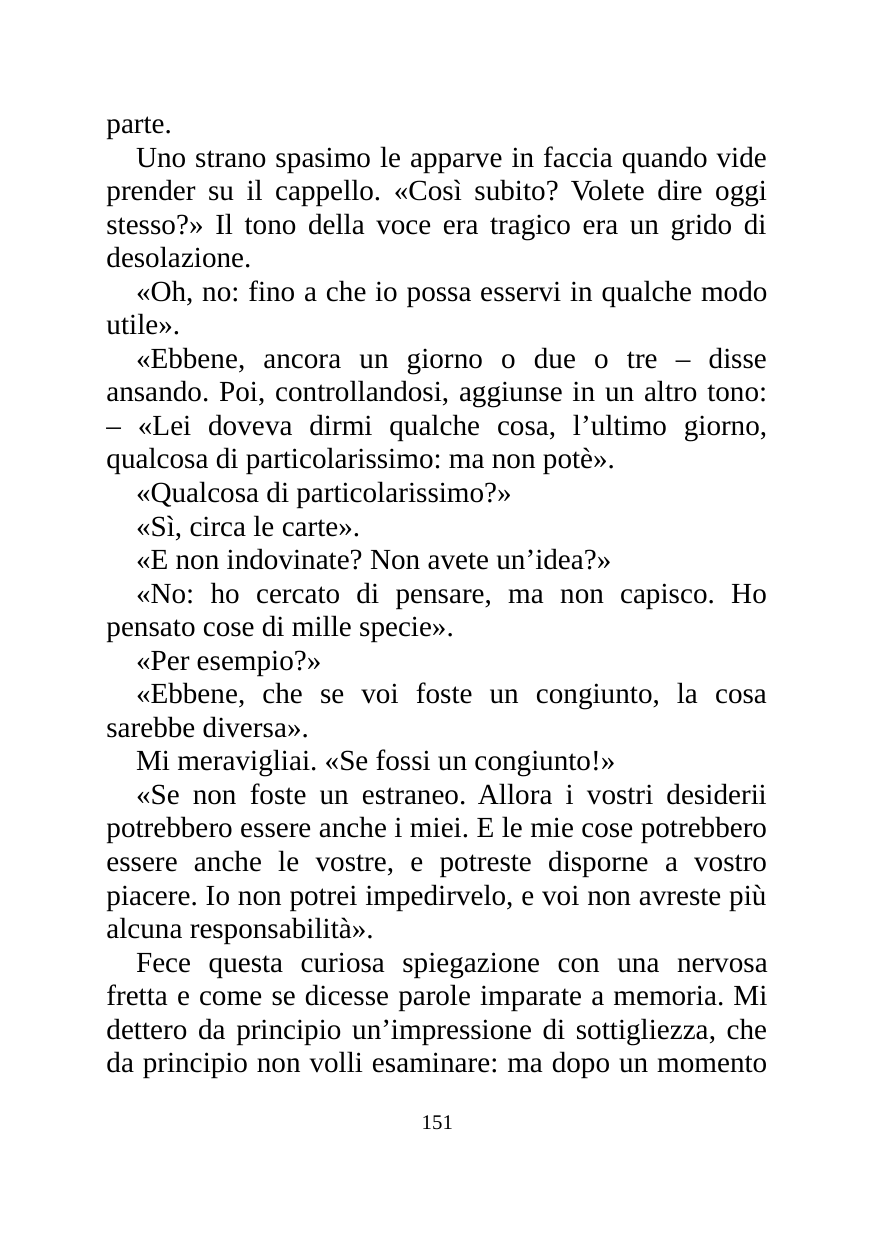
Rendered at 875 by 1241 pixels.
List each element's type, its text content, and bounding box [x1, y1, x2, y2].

text «No: ho cercato di pensare, ma non capisco. Ho pensato cose di mille specie». [106, 576, 768, 643]
text «Qualcosa di particolarissimo?» [106, 475, 768, 509]
text «Sì, circa le carte». [106, 509, 768, 542]
text parte. [106, 106, 768, 140]
text «Se non foste un estraneo. Allora i vostri desiderii potrebbero essere anche i miei. E le mie cose potrebbero essere anche le vostre, e potreste disporne a vostro piacere. Io non potrei impedirvelo, e voi non avreste più alcuna responsabilità». [106, 777, 768, 945]
text Mi meravigliai. «Se fossi un congiunto!» [106, 743, 768, 777]
text «Ebbene, ancora un giorno o due o tre – disse ansando. Poi, controllandosi, aggiunse in un altro tono: – «Lei doveva dirmi qualche cosa, l’ultimo giorno, qualcosa di particolarissimo: ma non potè». [106, 341, 768, 475]
text «E non indovinate? Non avete un’idea?» [106, 542, 768, 576]
text Uno strano spasimo le apparve in faccia quando vide prender su il cappello. «Così subito? Volete dire oggi stesso?» Il tono della voce era tragico era un grido di desolazione. [106, 140, 768, 274]
text Fece questa curiosa spiegazione con una nervosa fretta e come se dicesse parole imparate a memoria. Mi dettero da principio un’impressione di sottigliezza, che da principio non volli esaminare: ma dopo un momento [106, 945, 768, 1079]
text «Per esempio?» [106, 643, 768, 676]
text «Ebbene, che se voi foste un congiunto, la cosa sarebbe diversa». [106, 676, 768, 743]
text «Oh, no: fino a che io possa esservi in qualche modo utile». [106, 274, 768, 341]
